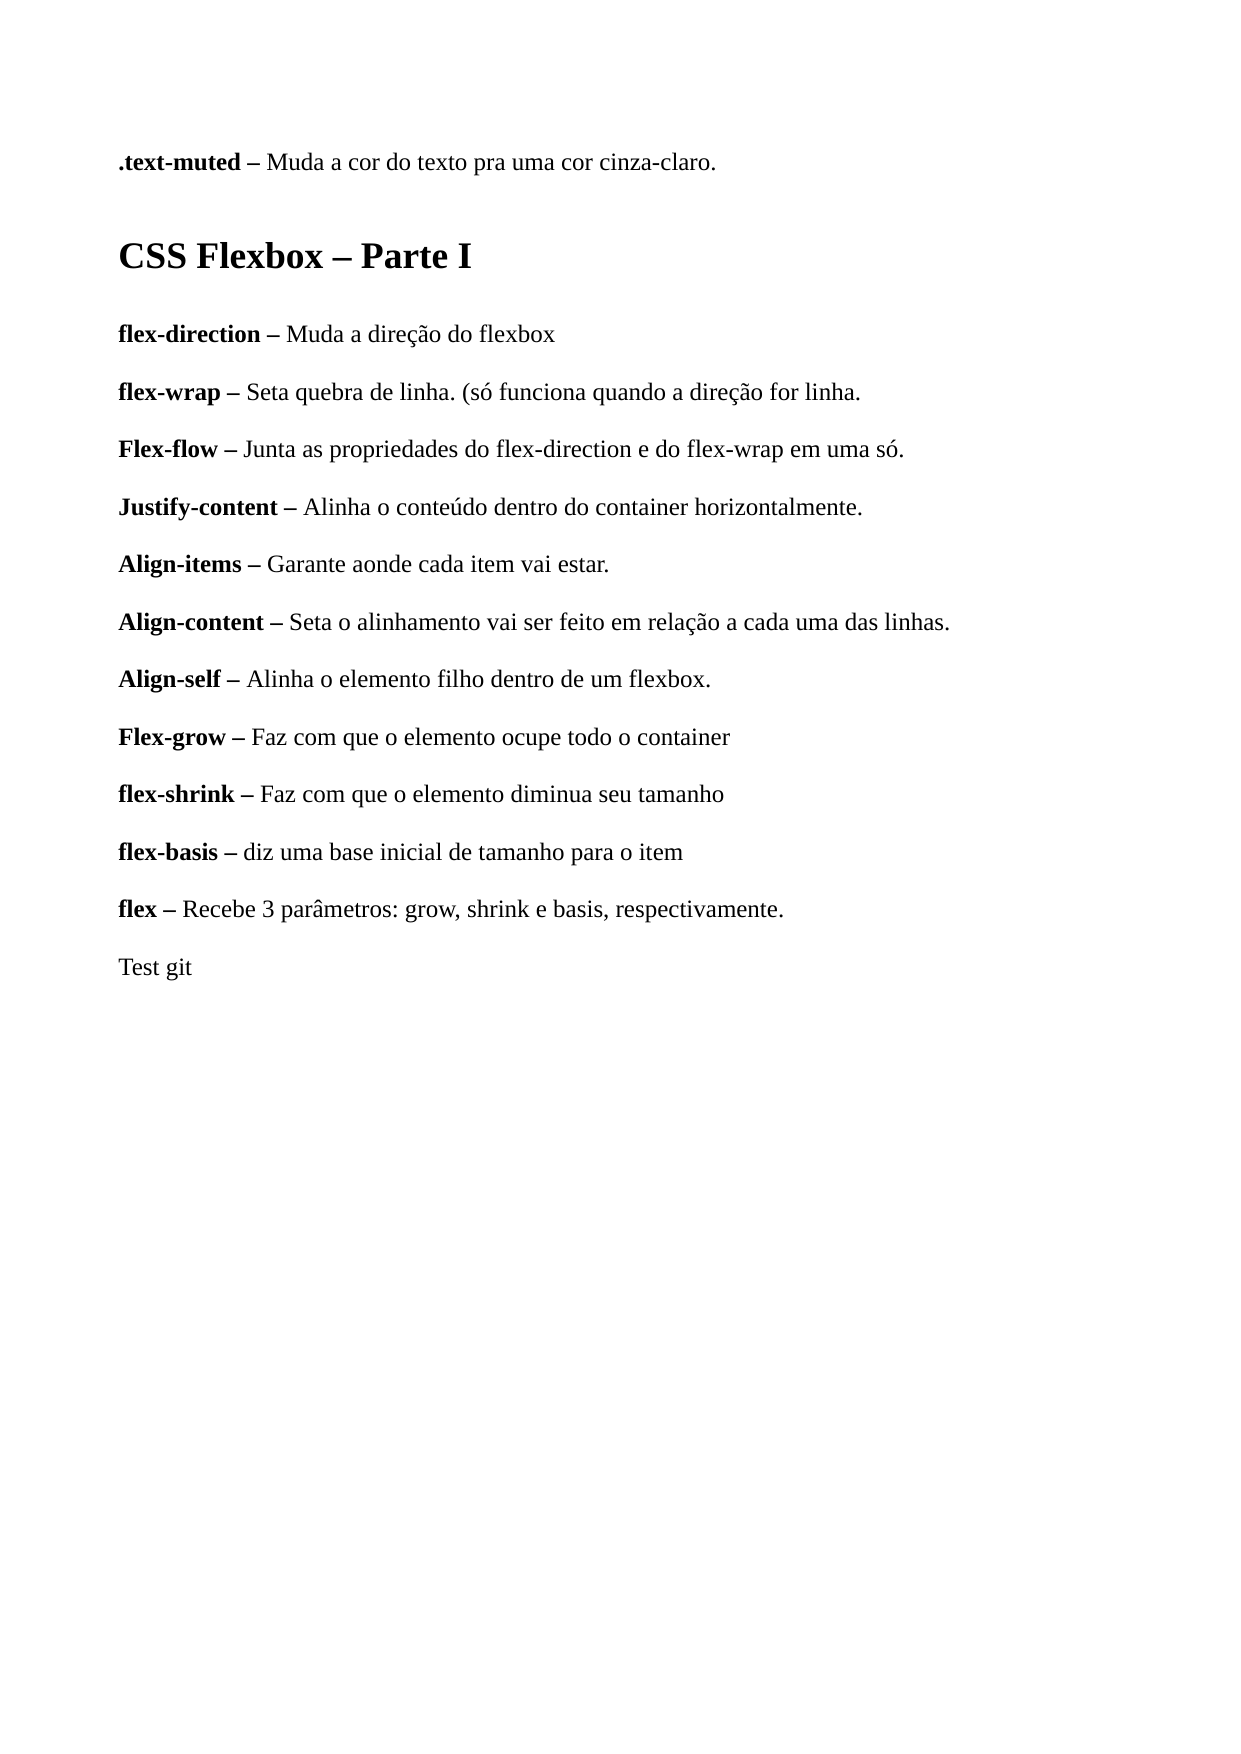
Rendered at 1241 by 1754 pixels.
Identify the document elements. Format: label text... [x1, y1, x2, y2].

text Justify-content – Alinha o conteúdo dentro do container horizontalmente. [118, 492, 1122, 521]
text Flex-grow – Faz com que o elemento ocupe todo o container [118, 722, 1122, 751]
text .text-muted – Muda a cor do texto pra uma cor cinza-claro. [118, 147, 1122, 176]
text Test git [118, 952, 1122, 981]
text Align-content – Seta o alinhamento vai ser feito em relação a cada uma das linhas. [118, 607, 1122, 636]
text flex-direction – Muda a direção do flexbox [118, 319, 1122, 348]
text Align-items – Garante aonde cada item vai estar. [118, 549, 1122, 578]
text flex-basis – diz uma base inicial de tamanho para o item [118, 837, 1122, 866]
text flex-shrink – Faz com que o elemento diminua seu tamanho [118, 779, 1122, 808]
text flex – Recebe 3 parâmetros: grow, shrink e basis, respectivamente. [118, 894, 1122, 923]
text flex-wrap – Seta quebra de linha. (só funciona quando a direção for linha. [118, 377, 1122, 406]
text Flex-flow – Junta as propriedades do flex-direction e do flex-wrap em uma só. [118, 434, 1122, 463]
text Align-self – Alinha o elemento filho dentro de um flexbox. [118, 664, 1122, 693]
text CSS Flexbox – Parte I [118, 233, 1122, 276]
